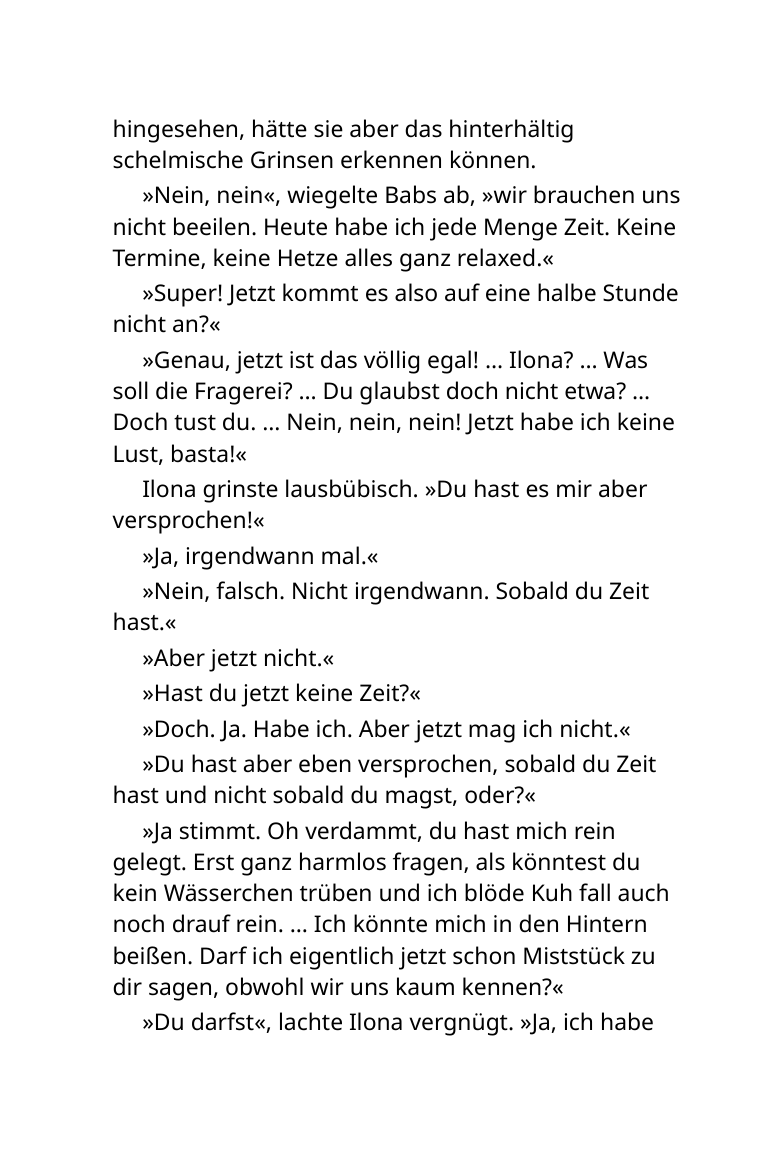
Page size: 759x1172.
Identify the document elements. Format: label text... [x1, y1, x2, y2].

text »Aber jetzt nicht.« [112, 642, 684, 673]
text »Super! Jetzt kommt es also auf eine halbe Stunde nicht an?« [112, 277, 684, 339]
text »Nein, nein«, wiegelte Babs ab, »wir brauchen uns nicht beeilen. Heute habe ich jede Menge Zeit. Keine Termine, keine Hetze alles ganz relaxed.« [112, 179, 684, 273]
text »Du darfst«, lachte Ilona vergnügt. »Ja, ich habe [112, 1006, 684, 1037]
text Ilona grinste lausbübisch. »Du hast es mir aber versprochen!« [112, 473, 684, 535]
text »Hast du jetzt keine Zeit?« [112, 677, 684, 708]
text »Ja, irgendwann mal.« [112, 539, 684, 571]
text »Du hast aber eben versprochen, sobald du Zeit hast und nicht sobald du magst, oder?« [112, 748, 684, 810]
text »Genau, jetzt ist das völlig egal! … Ilona? … Was soll die Fragerei? … Du glaubst doch nicht etwa? … Doch tust du. … Nein, nein, nein! Jetzt habe ich keine Lust, basta!« [112, 344, 684, 469]
text »Nein, falsch. Nicht irgendwann. Sobald du Zeit hast.« [112, 575, 684, 637]
text »Doch. Ja. Habe ich. Aber jetzt mag ich nicht.« [112, 712, 684, 744]
text »Ja stimmt. Oh verdammt, du hast mich rein gelegt. Erst ganz harmlos fragen, als könntest du kein Wässerchen trüben und ich blöde Kuh fall auch noch drauf rein. … Ich könnte mich in den Hintern beißen. Darf ich eigentlich jetzt schon Miststück zu dir sagen, obwohl wir uns kaum kennen?« [112, 814, 684, 1002]
text hingesehen, hätte sie aber das hinterhältig schelmische Grinsen erkennen können. [112, 112, 684, 175]
